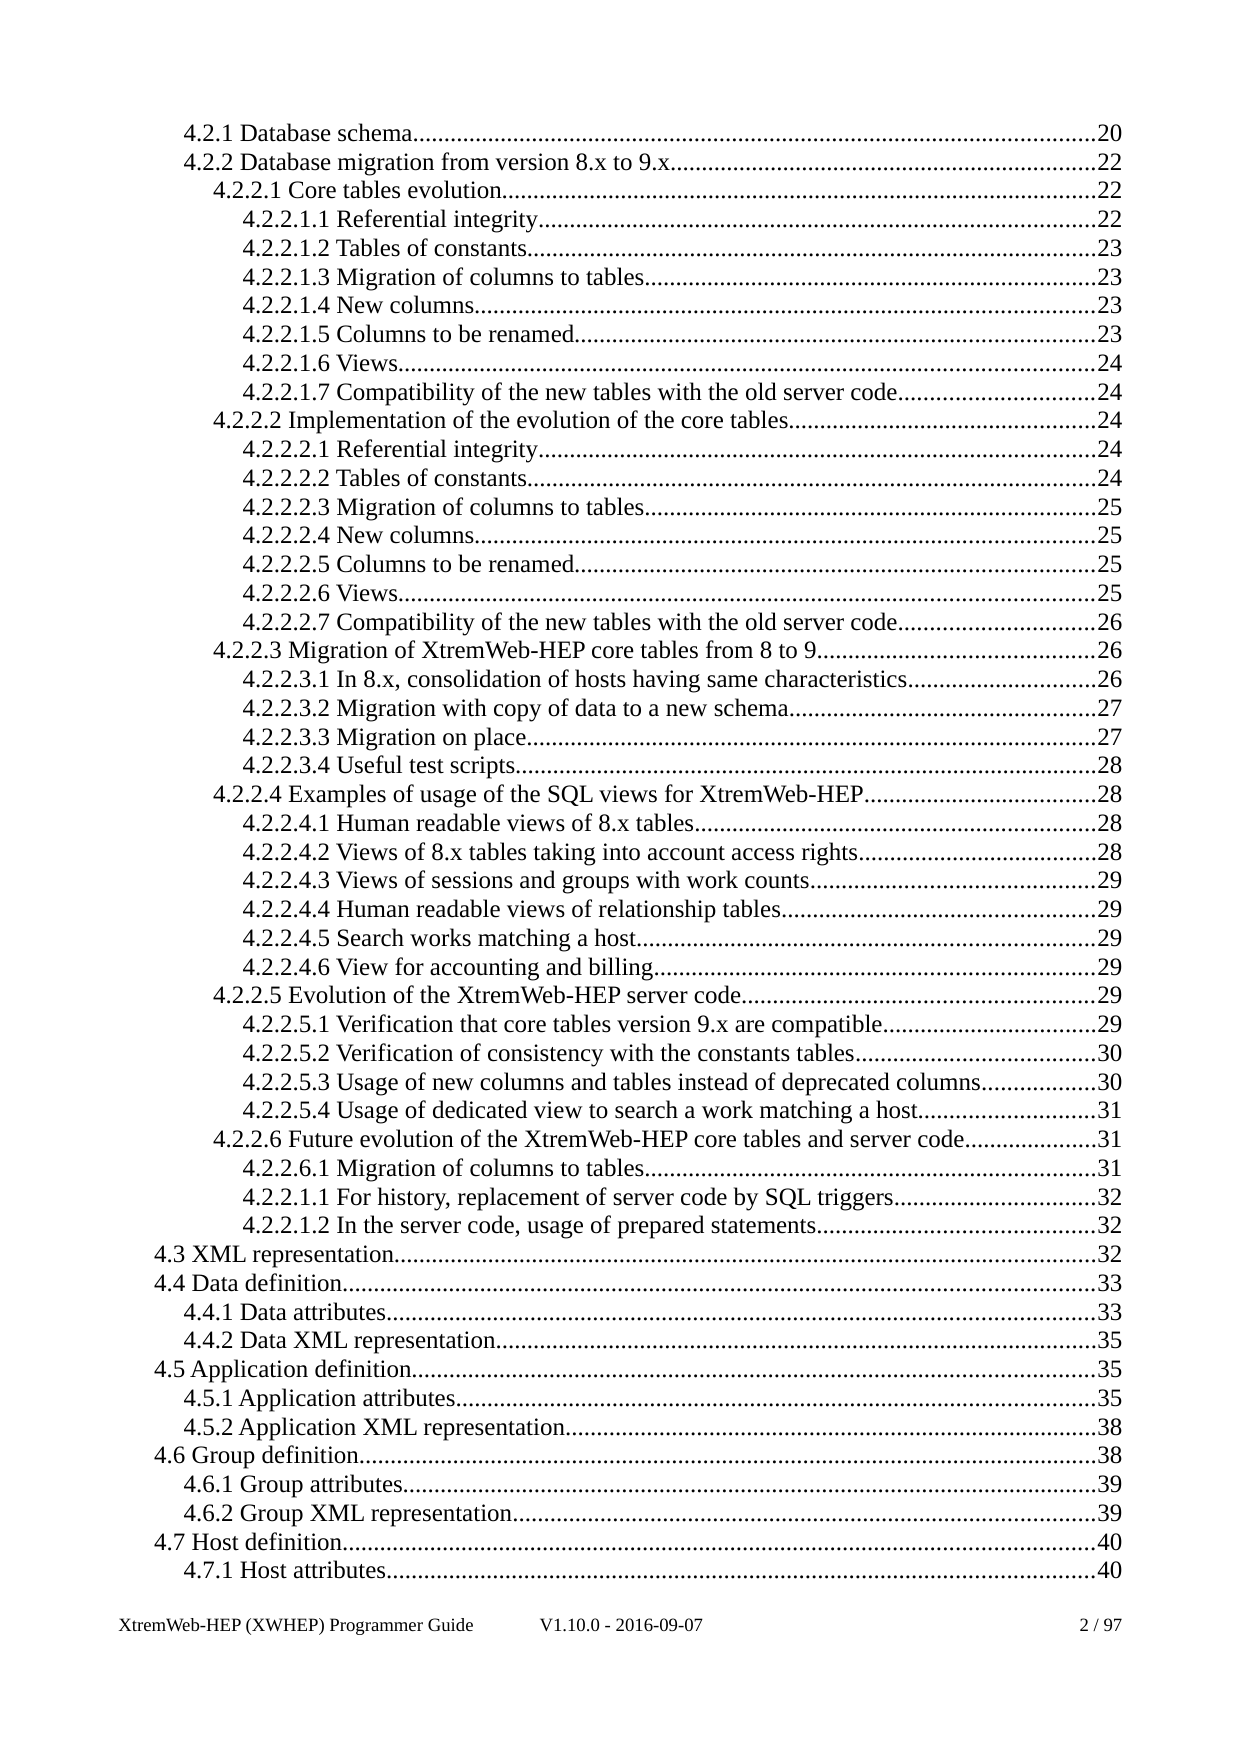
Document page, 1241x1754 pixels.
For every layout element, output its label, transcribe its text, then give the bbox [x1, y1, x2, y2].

text 4.3 XML representation 32 [148, 1239, 1122, 1268]
text 4.2.2.1.7 Compatibility of the new tables with the old server code 24 [236, 377, 1122, 406]
text 4.4 Data definition 33 [148, 1268, 1122, 1297]
text 4.2.2.5.4 Usage of dedicated view to search a work matching a host 31 [236, 1096, 1122, 1124]
text 4.2.2.6.1 Migration of columns to tables 31 [236, 1153, 1122, 1182]
text 4.2.2.3.3 Migration on place 27 [236, 722, 1122, 751]
text 4.2.2.2.3 Migration of columns to tables 25 [236, 492, 1122, 521]
text 4.2.2.1.3 Migration of columns to tables 23 [236, 262, 1122, 291]
text 4.2.2.1 Core tables evolution 22 [207, 176, 1122, 204]
text 4.2.2.4.5 Search works matching a host 29 [236, 923, 1122, 952]
text 4.2.2.2.7 Compatibility of the new tables with the old server code 26 [236, 607, 1122, 636]
text 4.2.2.3.1 In 8.x, consolidation of hosts having same characteristics 26 [236, 664, 1122, 693]
text 4.5.1 Application attributes 35 [177, 1383, 1122, 1412]
text 4.2.2.6 Future evolution of the XtremWeb-HEP core tables and server code 31 [207, 1124, 1122, 1153]
text 4.2.2.4.2 Views of 8.x tables taking into account access rights 28 [236, 837, 1122, 866]
text 4.7.1 Host attributes 40 [177, 1556, 1122, 1584]
text 4.2.2.5.2 Verification of consistency with the constants tables 30 [236, 1038, 1122, 1067]
text 4.2.1 Database schema 20 [177, 118, 1122, 147]
text 4.2.2.5 Evolution of the XtremWeb-HEP server code 29 [207, 981, 1122, 1009]
text 4.2.2.4 Examples of usage of the SQL views for XtremWeb-HEP 28 [207, 779, 1122, 808]
text 4.2.2.4.1 Human readable views of 8.x tables 28 [236, 808, 1122, 837]
text 4.2.2.2.4 New columns 25 [236, 521, 1122, 549]
text 4.2.2.2.5 Columns to be renamed 25 [236, 549, 1122, 578]
text 4.7 Host definition 40 [148, 1527, 1122, 1556]
text 4.4.2 Data XML representation 35 [177, 1326, 1122, 1354]
text 4.2.2.4.4 Human readable views of relationship tables 29 [236, 894, 1122, 923]
text 4.2.2.3.2 Migration with copy of data to a new schema 27 [236, 693, 1122, 722]
text 4.4.1 Data attributes 33 [177, 1297, 1122, 1326]
text 4.2.2.1.1 For history, replacement of server code by SQL triggers 32 [236, 1182, 1122, 1211]
text 4.2.2.2.6 Views 25 [236, 578, 1122, 607]
text 4.5.2 Application XML representation 38 [177, 1412, 1122, 1441]
text 4.2.2.5.3 Usage of new columns and tables instead of deprecated columns 30 [236, 1067, 1122, 1096]
text 4.6.2 Group XML representation 39 [177, 1498, 1122, 1527]
text 4.2.2.3 Migration of XtremWeb-HEP core tables from 8 to 9 26 [207, 636, 1122, 664]
text 4.5 Application definition 35 [148, 1354, 1122, 1383]
text 4.2.2.1.5 Columns to be renamed 23 [236, 319, 1122, 348]
text 4.2.2 Database migration from version 8.x to 9.x 22 [177, 147, 1122, 176]
text 4.2.2.1.4 New columns 23 [236, 291, 1122, 319]
text 4.2.2.4.6 View for accounting and billing 29 [236, 952, 1122, 981]
text 4.2.2.2 Implementation of the evolution of the core tables 24 [207, 406, 1122, 434]
text 4.2.2.4.3 Views of sessions and groups with work counts 29 [236, 866, 1122, 894]
text 4.2.2.5.1 Verification that core tables version 9.x are compatible 29 [236, 1009, 1122, 1038]
text 4.2.2.1.6 Views 24 [236, 348, 1122, 377]
text 4.2.2.2.1 Referential integrity 24 [236, 434, 1122, 463]
text 4.6 Group definition 38 [148, 1441, 1122, 1469]
text 4.6.1 Group attributes 39 [177, 1469, 1122, 1498]
text 4.2.2.2.2 Tables of constants 24 [236, 463, 1122, 492]
text 4.2.2.1.1 Referential integrity 22 [236, 204, 1122, 233]
text 4.2.2.3.4 Useful test scripts 28 [236, 751, 1122, 779]
text 4.2.2.1.2 Tables of constants 23 [236, 233, 1122, 262]
text 4.2.2.1.2 In the server code, usage of prepared statements 32 [236, 1211, 1122, 1239]
